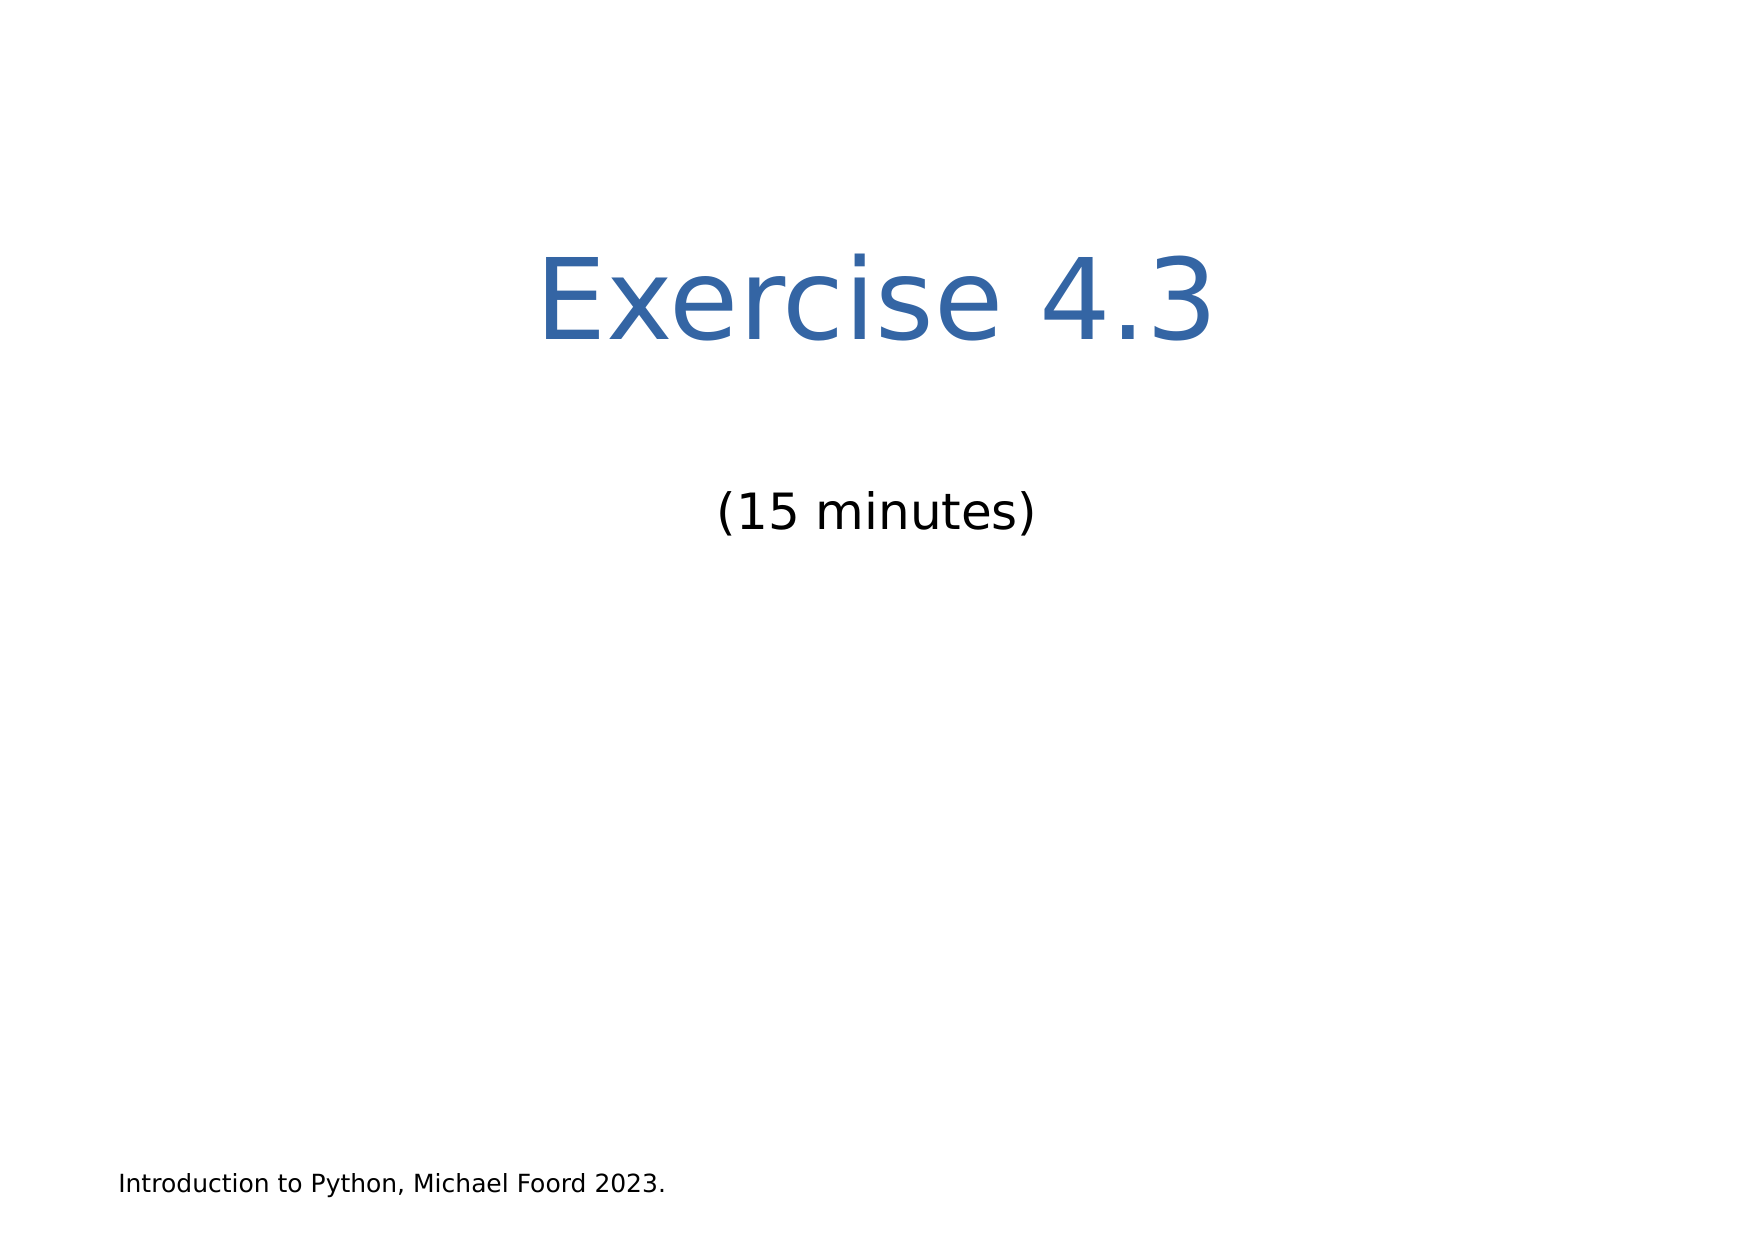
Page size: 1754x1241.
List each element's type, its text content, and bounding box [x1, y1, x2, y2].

title (15 minutes) [118, 483, 1636, 541]
title Exercise 4.3 [118, 235, 1636, 366]
